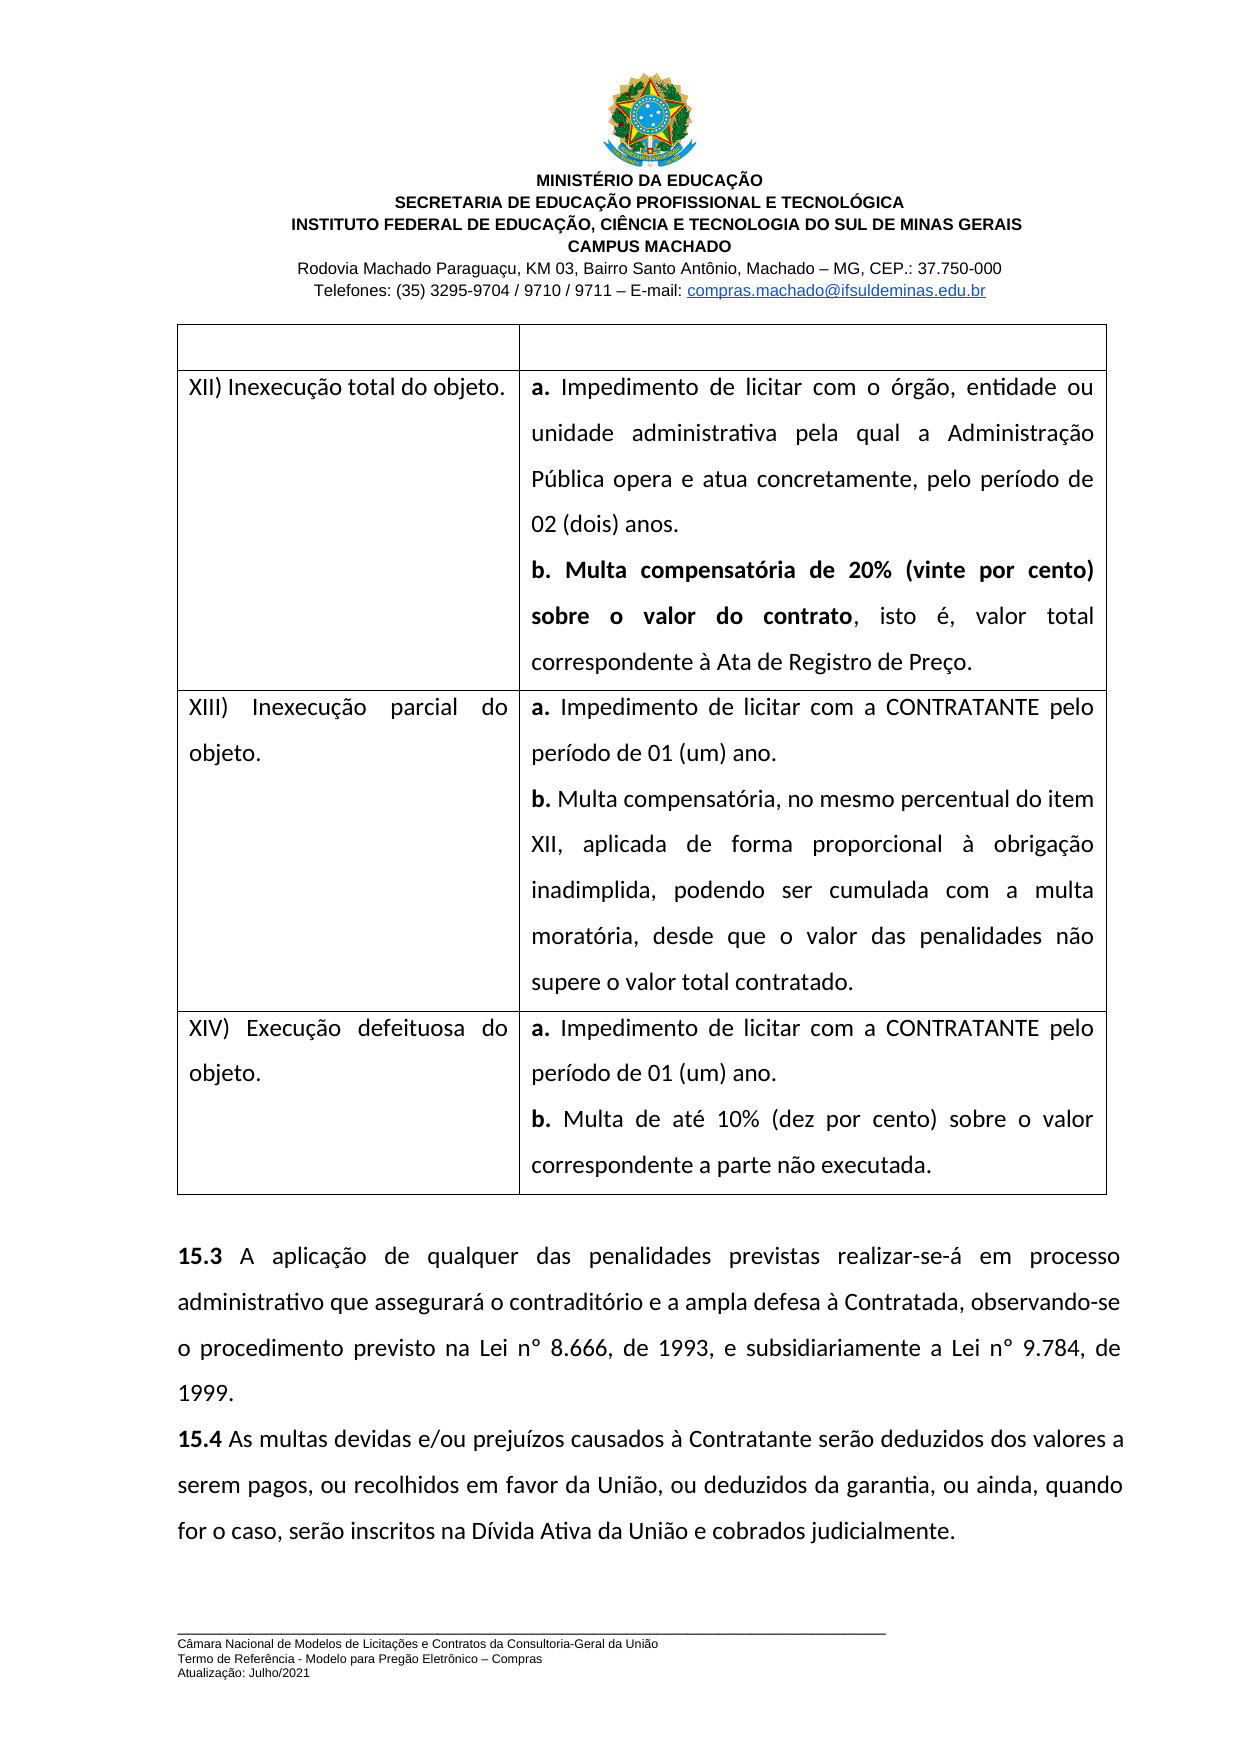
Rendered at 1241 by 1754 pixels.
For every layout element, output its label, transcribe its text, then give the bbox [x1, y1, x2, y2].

picture [603, 73, 697, 167]
table_cell a. Impedimento de licitar com a CONTRATANTE pelo período de 01 (um) ano. b. Multa de até 10% (dez por cento) sobre o valor correspondente a parte não executada. [520, 1012, 1106, 1194]
table_cell [178, 325, 519, 370]
picture [665, 145, 697, 167]
table_cell XIII) Inexecução parcial do objeto. [178, 691, 519, 1011]
picture [643, 162, 658, 167]
table_cell a. Impedimento de licitar com o órgão, entidade ou unidade administrativa pela qual a Administração Pública opera e atua concretamente, pelo período de 02 (dois) anos. b. Multa compensatória de 20% (vinte por cento) sobre o valor do contrato, isto é, valor total correspondente à Ata de Registro de Preço. [520, 371, 1106, 690]
table_cell XIV) Execução defeituosa do objeto. [178, 1012, 519, 1194]
table_cell [520, 325, 1106, 370]
text 15.3 A aplicação de qualquer das penalidades previstas realizar-se-á em processo administrativo que assegurará o contraditório e a ampla defesa à Contratada, observando-se o procedimento previsto na Lei nº 8.666, de 1993, e subsidiariamente a Lei nº 9.784, de 1999. [177, 1240, 1122, 1408]
text 15.4 As multas devidas e/ou prejuízos causados à Contratante serão deduzidos dos valores a serem pagos, ou recolhidos em favor da União, ou deduzidos da garantia, ou ainda, quando for o caso, serão inscritos na Dívida Ativa da União e cobrados judicialmente. [177, 1423, 1125, 1545]
table_cell XII) Inexecução total do objeto. [178, 371, 519, 690]
picture [669, 149, 678, 154]
table_cell a. Impedimento de licitar com a CONTRATANTE pelo período de 01 (um) ano. b. Multa compensatória, no mesmo percentual do item XII, aplicada de forma proporcional à obrigação inadimplida, podendo ser cumulada com a multa moratória, desde que o valor das penalidades não supere o valor total contratado. [520, 691, 1106, 1011]
